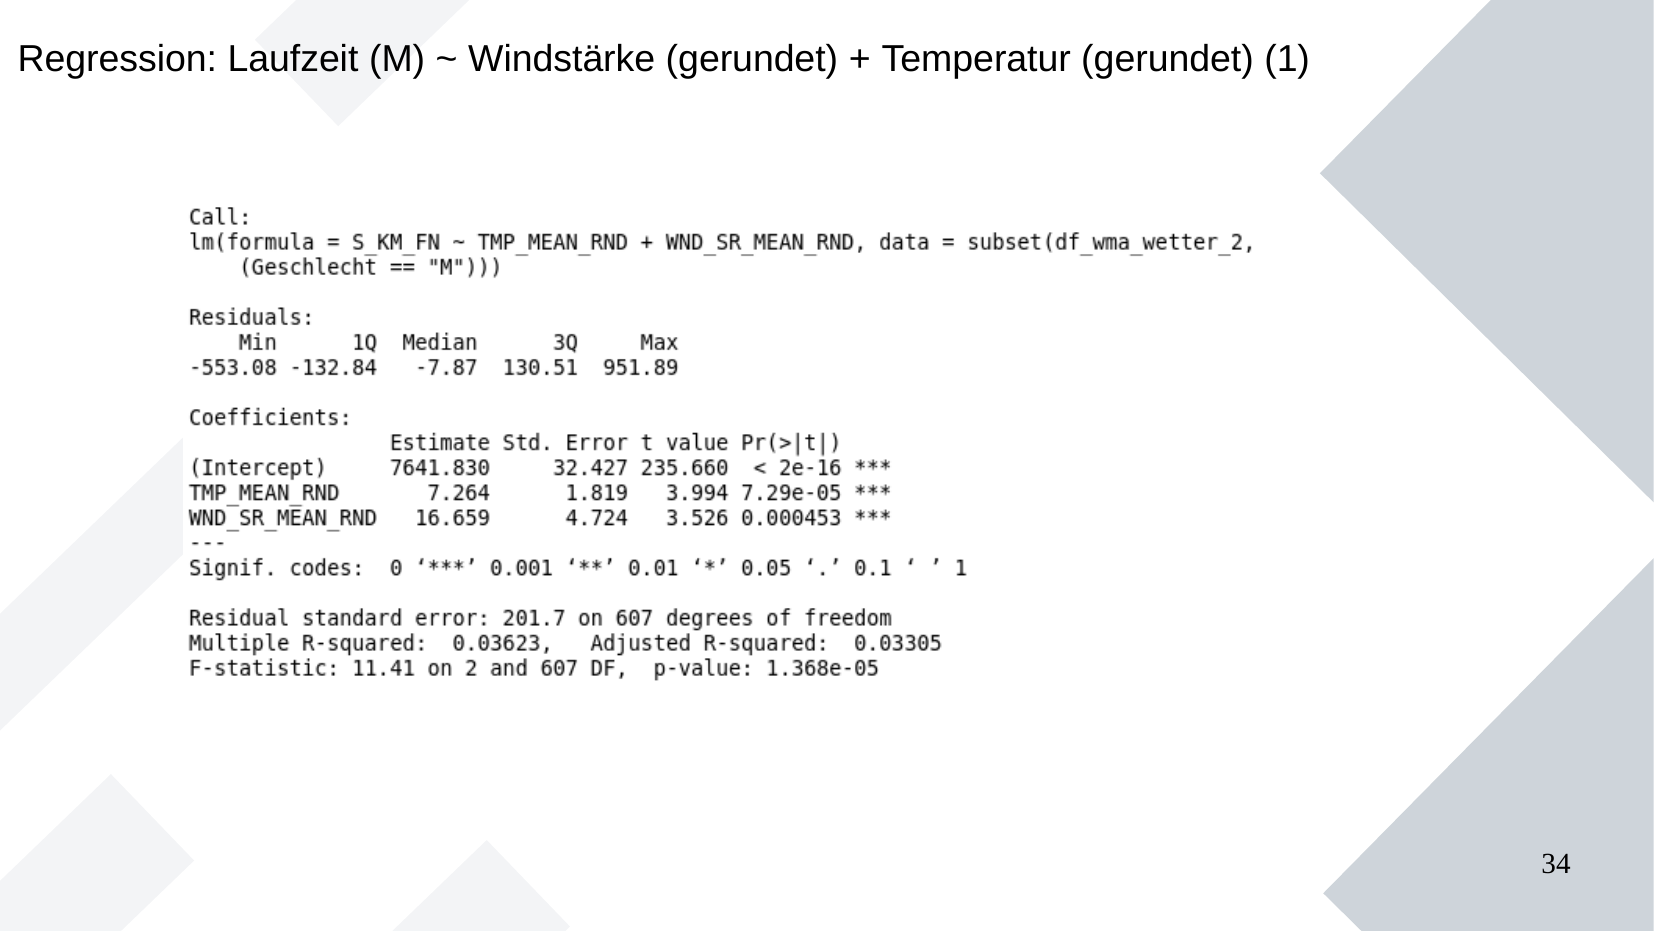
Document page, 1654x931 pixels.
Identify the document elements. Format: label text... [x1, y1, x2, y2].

title Regression: Laufzeit (M) ~ Windstärke (gerundet) + Temperatur (gerundet) (1) [17, 27, 1506, 89]
picture [183, 206, 1270, 690]
